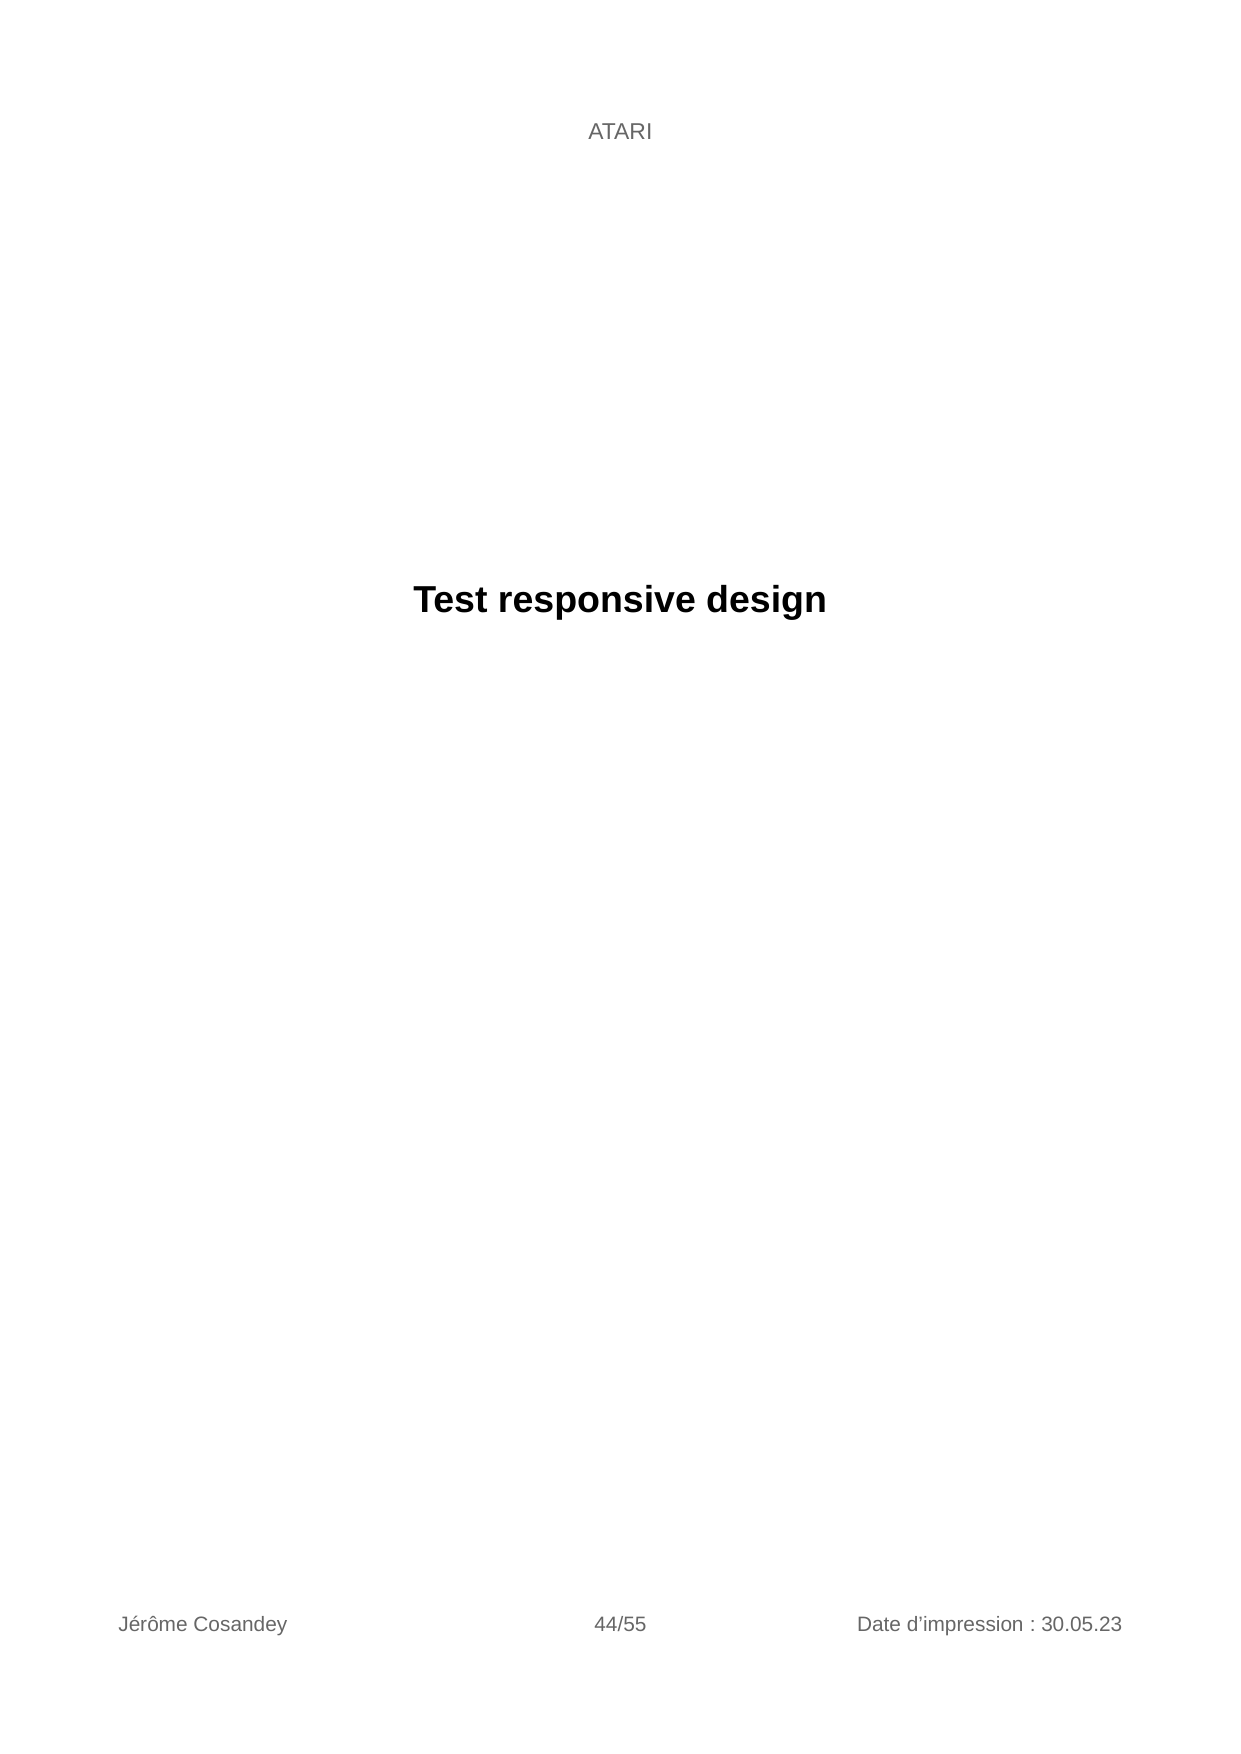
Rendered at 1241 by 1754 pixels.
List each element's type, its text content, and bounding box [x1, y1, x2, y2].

subtitle Test responsive design [118, 577, 1122, 620]
